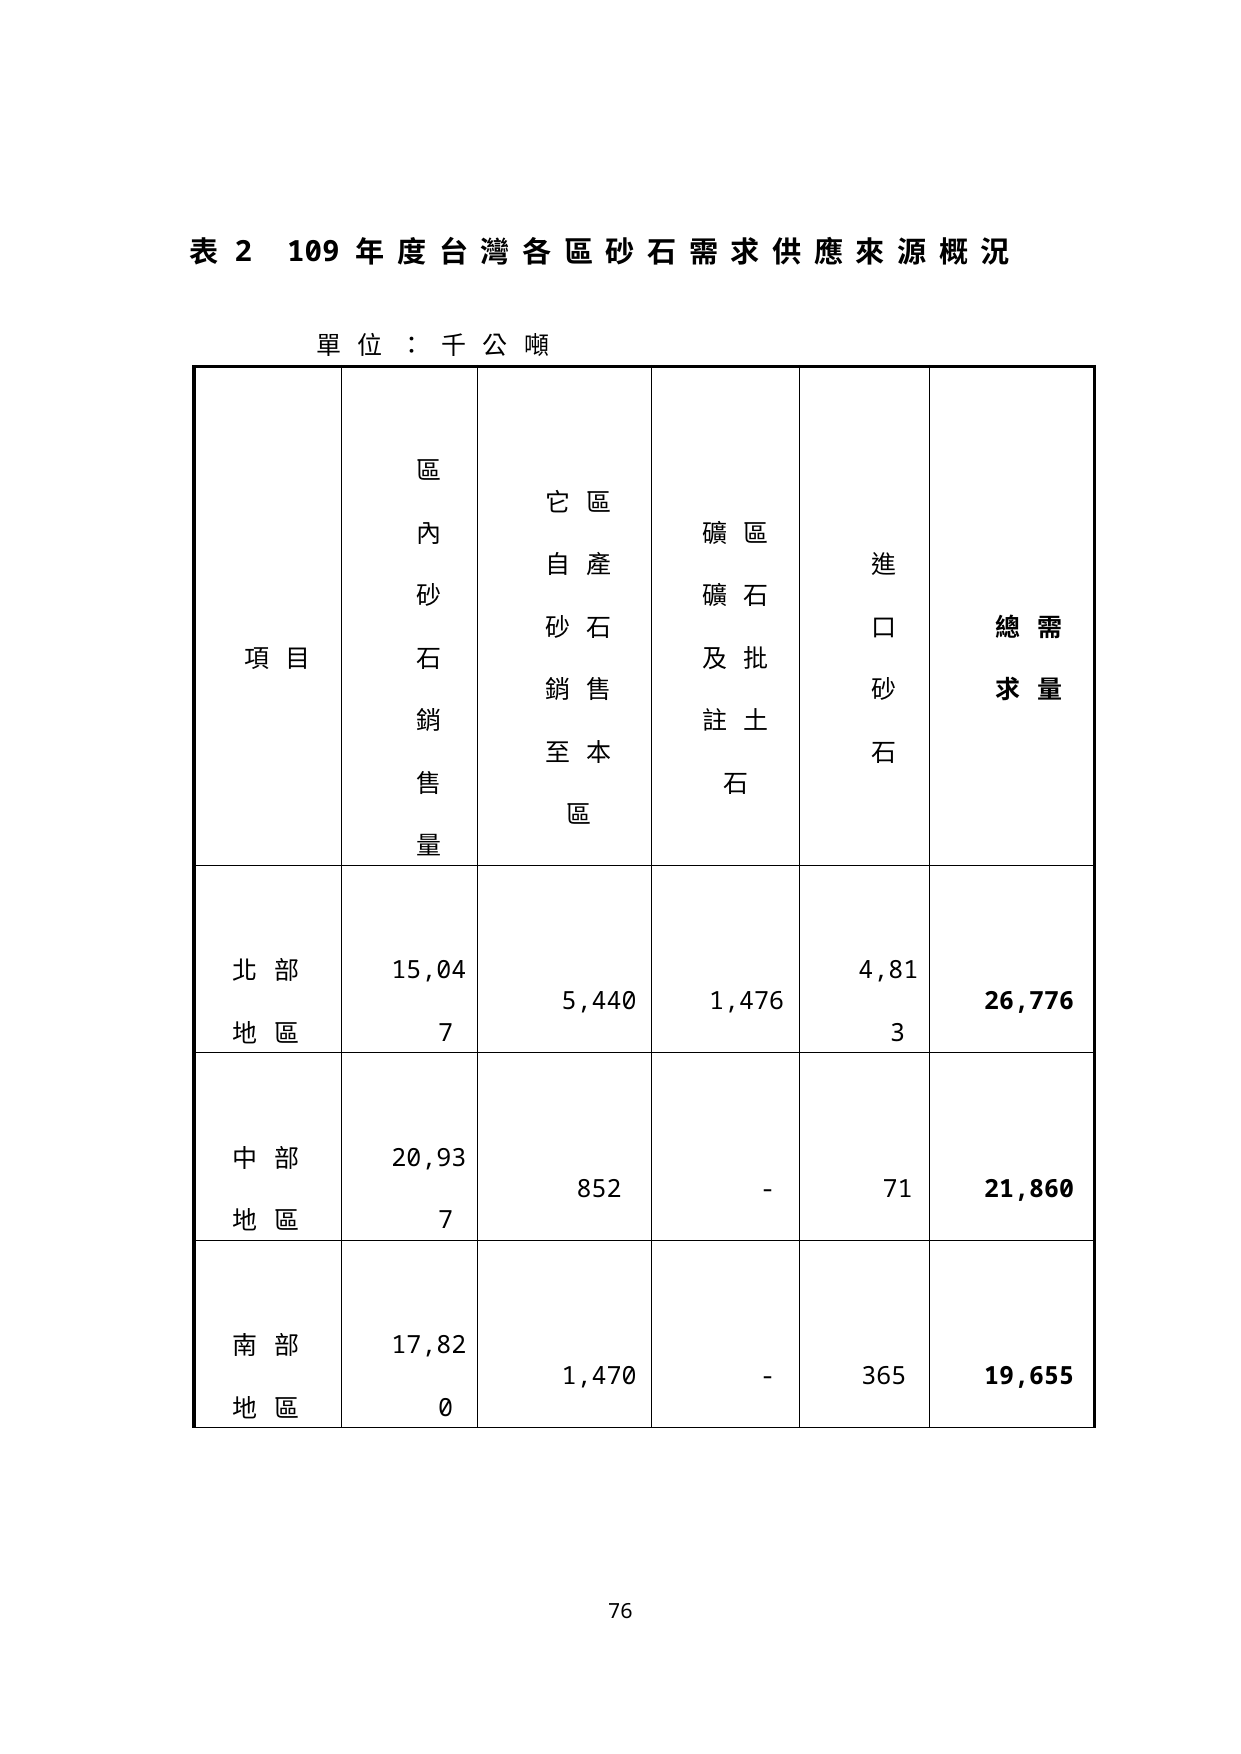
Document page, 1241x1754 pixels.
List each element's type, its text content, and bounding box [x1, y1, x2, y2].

table_cell - [652, 1241, 799, 1427]
table_header 進口砂石 [800, 368, 929, 865]
table_header 區內砂石 銷售量 [342, 368, 477, 865]
table_cell 21,860 [930, 1053, 1093, 1240]
table_cell 1,476 [652, 866, 799, 1052]
table_header 礦區礦石及批註土石 [652, 368, 799, 865]
table_cell 19,655 [930, 1241, 1093, 1427]
table_cell 南部地區 [196, 1241, 341, 1427]
table_cell 17,820 [342, 1241, 477, 1427]
table_cell 1,470 [478, 1241, 651, 1427]
table_header 項目 [196, 368, 341, 865]
table_cell 中部地區 [196, 1053, 341, 1240]
table_cell 365 [800, 1241, 929, 1427]
table_cell 15,047 [342, 866, 477, 1052]
table_cell 4,813 [800, 866, 929, 1052]
table_header 它區自產砂石銷售至本區 [478, 368, 651, 865]
table_header 總需求量 [930, 368, 1093, 865]
table_cell 852 [478, 1053, 651, 1240]
table_cell 20,937 [342, 1053, 477, 1240]
table_cell 北部地區 [196, 866, 341, 1052]
table_cell 26,776 [930, 866, 1093, 1052]
table_cell 71 [800, 1053, 929, 1240]
table_cell - [652, 1053, 799, 1240]
table_cell 5,440 [478, 866, 651, 1052]
text 表2 109年度台灣各區砂石需求供應來源概況 單位：千公噸 [183, 177, 1058, 365]
